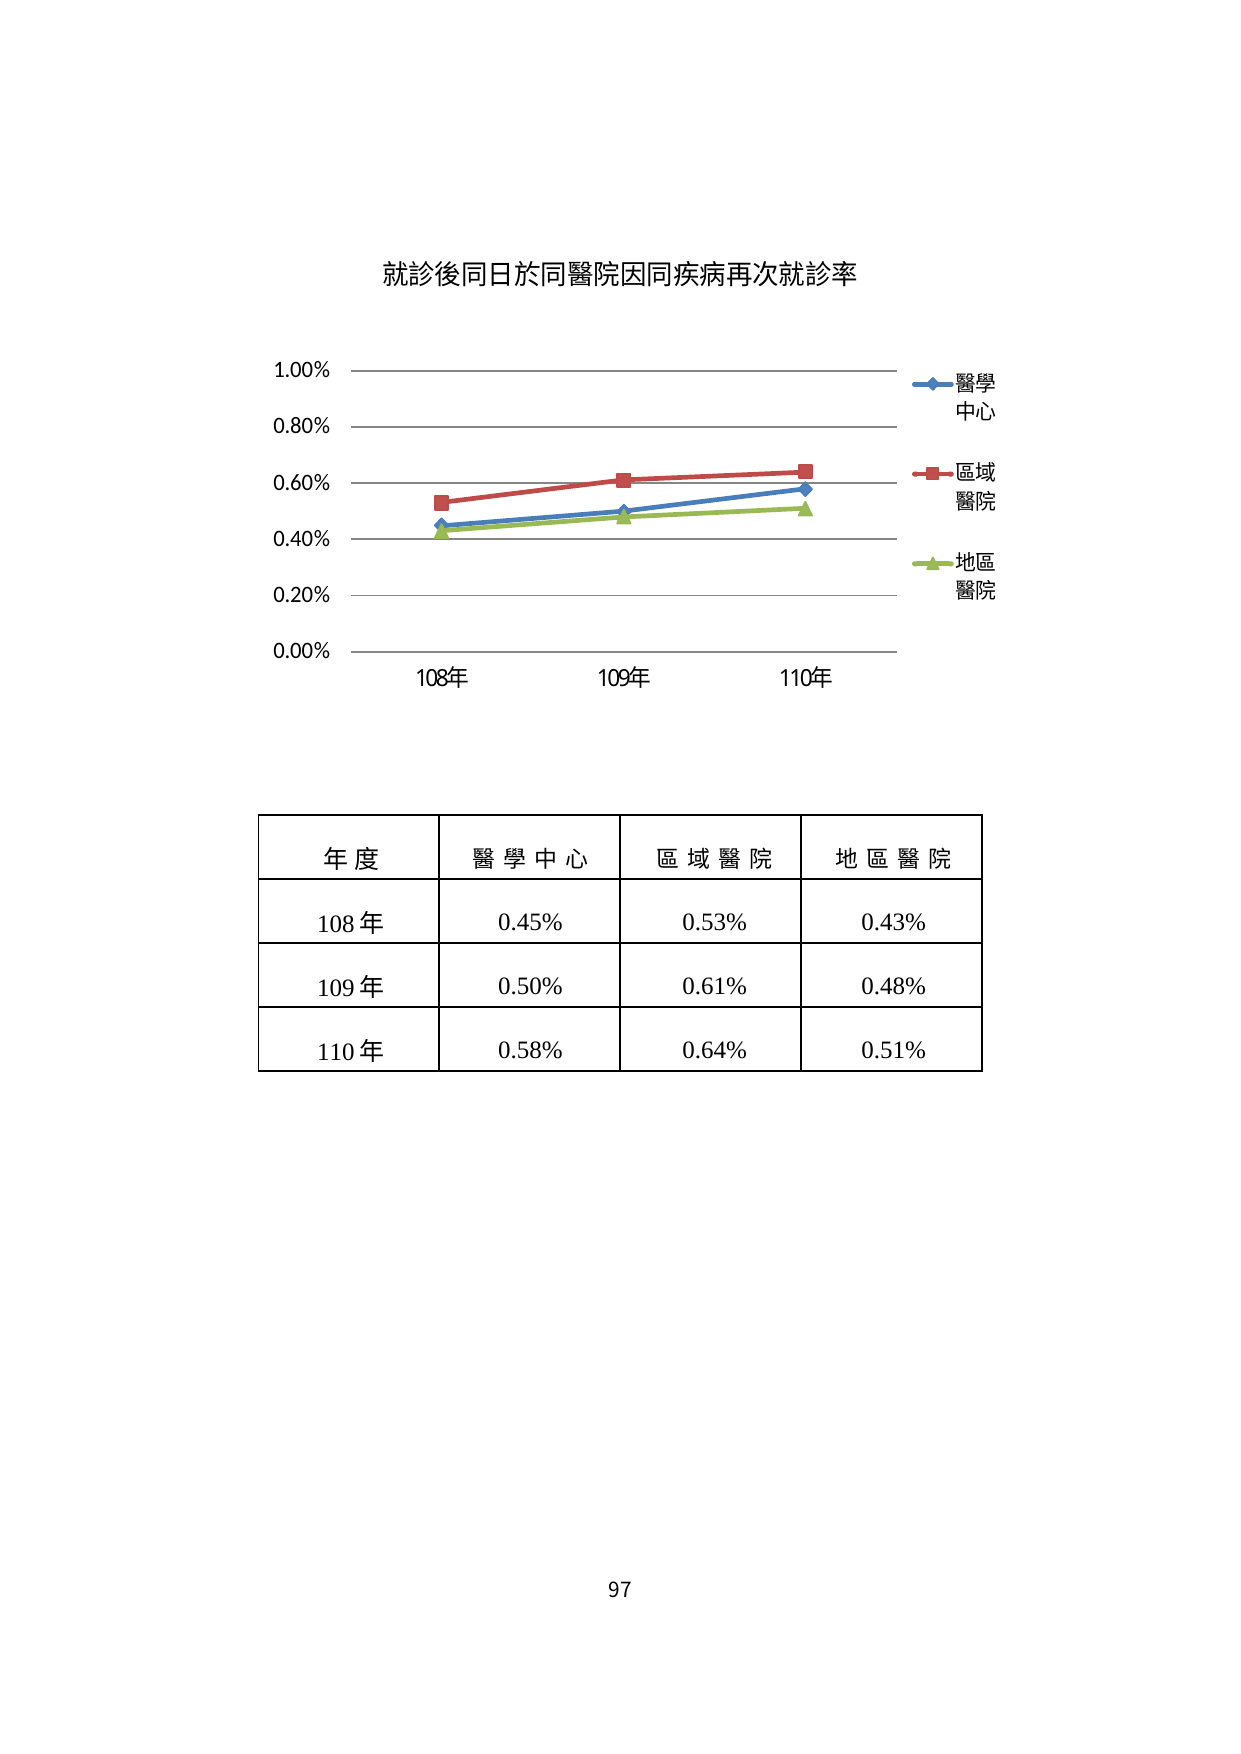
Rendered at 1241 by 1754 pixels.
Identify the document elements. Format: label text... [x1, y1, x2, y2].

table_header 年度 [259, 816, 438, 878]
table_cell 0.61% [621, 944, 800, 1006]
table_cell 0.58% [440, 1008, 619, 1070]
table_cell 0.43% [802, 880, 981, 942]
table_cell 0.51% [802, 1008, 981, 1070]
table_cell 108年 [259, 880, 438, 942]
table_cell 110年 [259, 1008, 438, 1070]
table_cell 0.45% [440, 880, 619, 942]
table_cell 0.48% [802, 944, 981, 1006]
table_cell 0.53% [621, 880, 800, 942]
table_cell 0.64% [621, 1008, 800, 1070]
table_cell 0.50% [440, 944, 619, 1006]
table_header 醫學中心 [440, 816, 619, 878]
table_cell 109年 [259, 944, 438, 1006]
table_header 地區醫院 [802, 816, 981, 878]
table_header 區域醫院 [621, 816, 800, 878]
